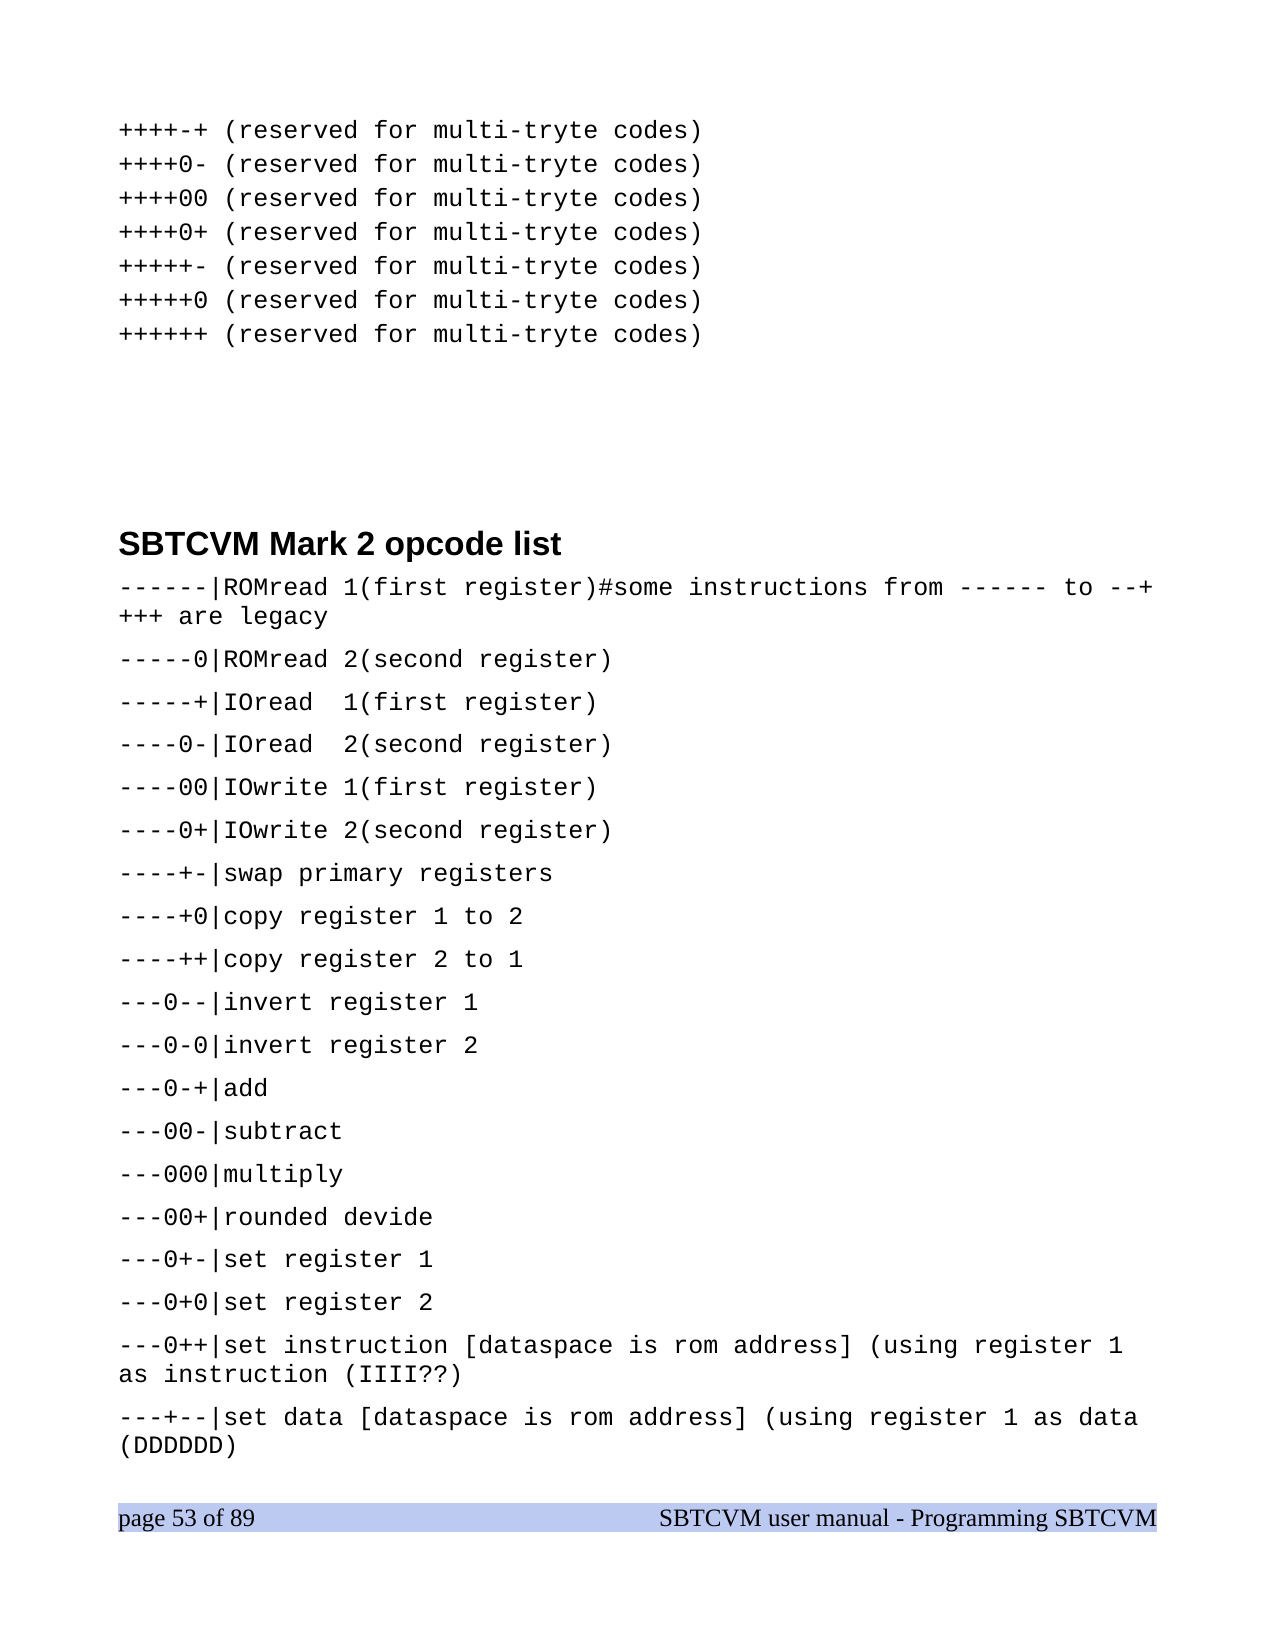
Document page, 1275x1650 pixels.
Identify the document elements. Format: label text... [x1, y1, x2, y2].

text ----+0|copy register 1 to 2 [118, 904, 1157, 932]
text ++++-+ (reserved for multi-tryte codes) ++++0- (reserved for multi-tryte codes) ++++00 (reserved for multi-tryte codes) ++++0+ (reserved for multi-tryte codes) +++++- (reserved for multi-tryte codes) +++++0 (reserved for multi-tryte codes) ++++++ (reserved for multi-tryte codes) [118, 118, 1157, 350]
text ---000|multiply [118, 1161, 1157, 1189]
text ---0--|invert register 1 [118, 989, 1157, 1018]
subtitle SBTCVM Mark 2 opcode list [118, 524, 1157, 562]
text ---00-|subtract [118, 1118, 1157, 1147]
text ----0-|IOread 2(second register) [118, 732, 1157, 760]
text ---0++|set instruction [dataspace is rom address] (using register 1 as instruction (IIII??) [118, 1333, 1157, 1389]
text ---+--|set data [dataspace is rom address] (using register 1 as data (DDDDDD) [118, 1404, 1157, 1461]
text ------|ROMread 1(first register)#some instructions from ------ to --++++ are legacy [118, 575, 1157, 632]
text ---0+0|set register 2 [118, 1290, 1157, 1318]
text -----+|IOread 1(first register) [118, 689, 1157, 717]
text -----0|ROMread 2(second register) [118, 646, 1157, 674]
text ----0+|IOwrite 2(second register) [118, 818, 1157, 846]
text ---00+|rounded devide [118, 1204, 1157, 1232]
text ---0-+|add [118, 1075, 1157, 1104]
text ---0-0|invert register 2 [118, 1032, 1157, 1061]
text ----+-|swap primary registers [118, 861, 1157, 889]
text ----++|copy register 2 to 1 [118, 947, 1157, 975]
text ----00|IOwrite 1(first register) [118, 775, 1157, 803]
text ---0+-|set register 1 [118, 1247, 1157, 1275]
